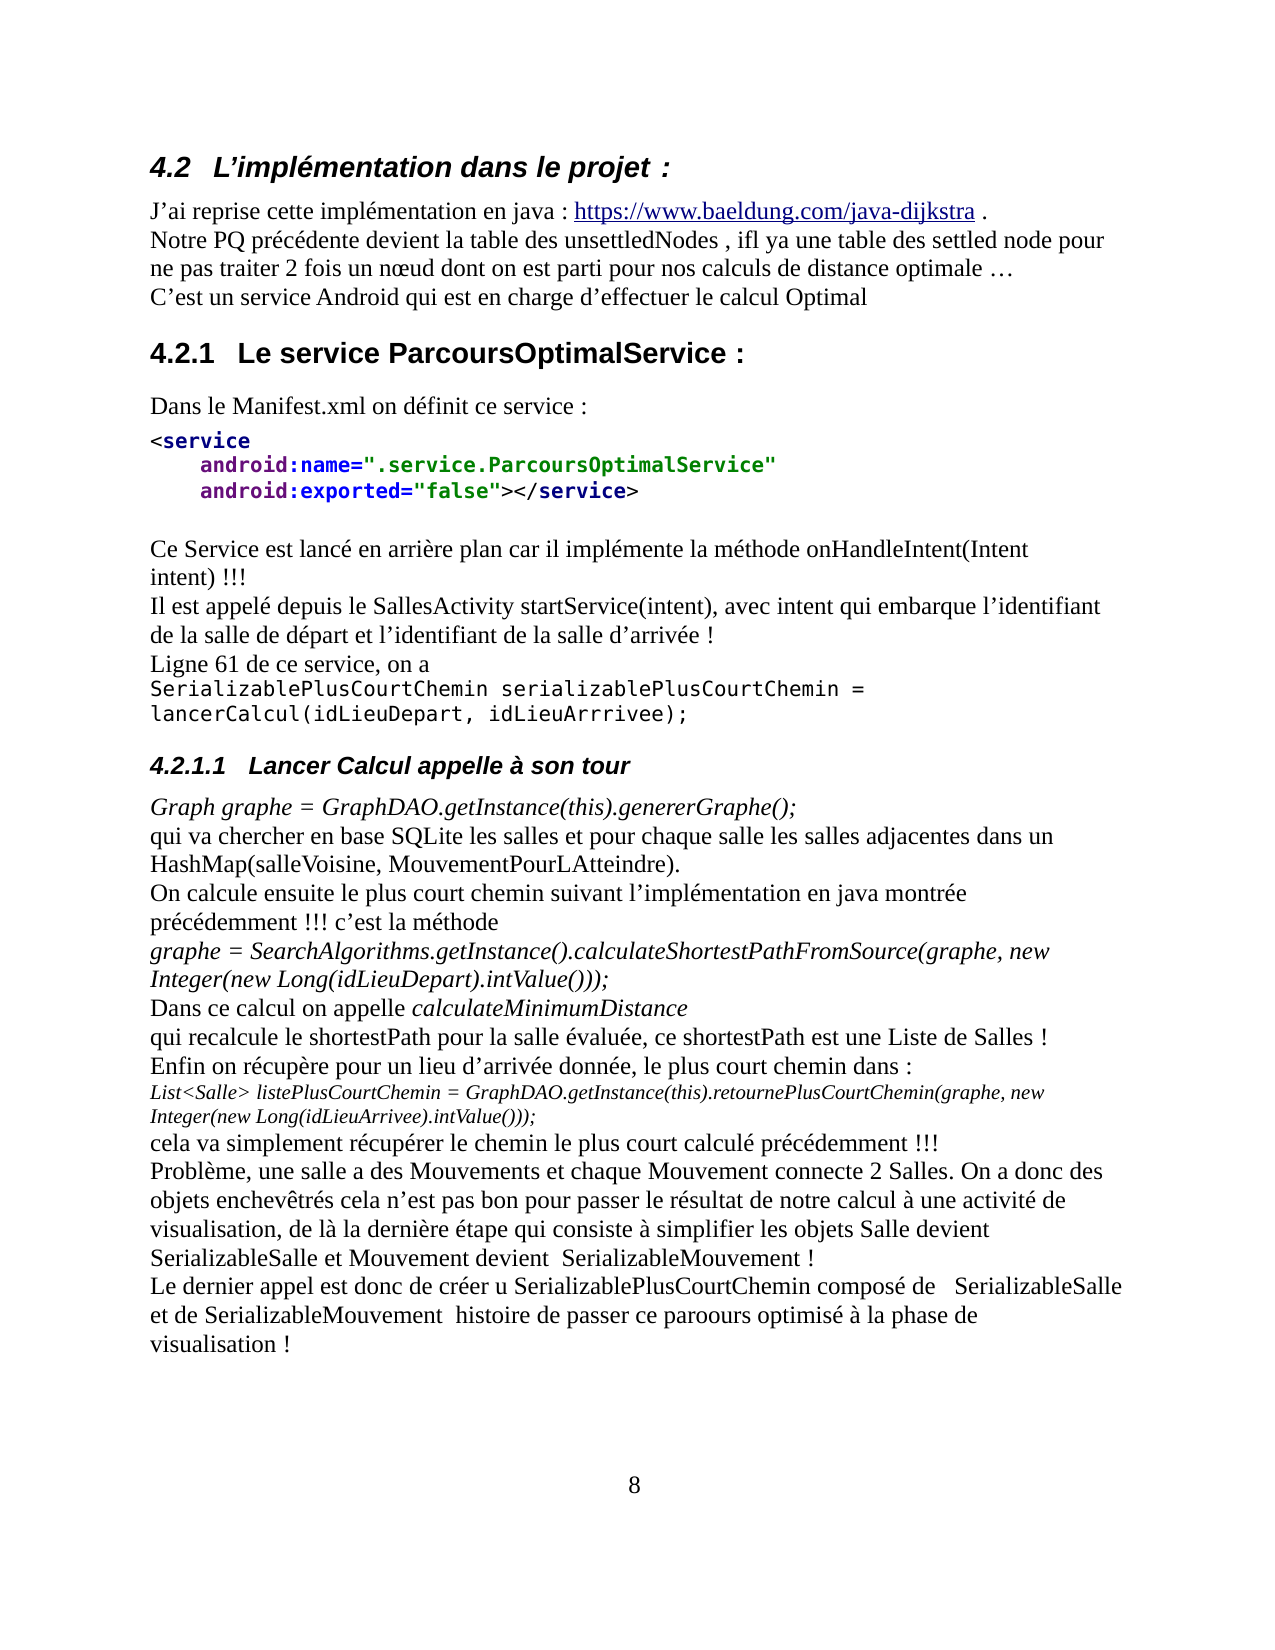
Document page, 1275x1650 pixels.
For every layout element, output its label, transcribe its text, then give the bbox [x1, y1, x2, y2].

subtitle Le service ParcoursOptimalService : [150, 336, 1125, 369]
text SerializablePlusCourtChemin serializablePlusCourtChemin = lancerCalcul(idLieuDepart, idLieuArrrivee); [150, 677, 1125, 726]
text Graph graphe = GraphDAO.getInstance(this).genererGraphe(); [150, 792, 1125, 821]
text On calcule ensuite le plus court chemin suivant l’implémentation en java montrée précédemment !!! c’est la méthode [150, 878, 1125, 936]
text Problème, une salle a des Mouvements et chaque Mouvement connecte 2 Salles. On a donc des objets enchevêtrés cela n’est pas bon pour passer le résultat de notre calcul à une activité de visualisation, de là la dernière étape qui consiste à simplifier les objets Salle devient SerializableSalle et Mouvement devient SerializableMouvement ! [150, 1156, 1125, 1271]
text Notre PQ précédente devient la table des unsettledNodes , ifl ya une table des settled node pour ne pas traiter 2 fois un nœud dont on est parti pour nos calculs de distance optimale … [150, 225, 1125, 282]
text cela va simplement récupérer le chemin le plus court calculé précédemment !!! [150, 1128, 1125, 1156]
subtitle L’implémentation dans le projet : [150, 150, 1125, 183]
text Il est appelé depuis le SallesActivity startService(intent), avec intent qui embarque l’identifiant de la salle de départ et l’identifiant de la salle d’arrivée ! [150, 591, 1125, 649]
text Dans ce calcul on appelle calculateMinimumDistance [150, 993, 1125, 1022]
text List<Salle> listePlusCourtChemin = GraphDAO.getInstance(this).retournePlusCourtChemin(graphe, new Integer(new Long(idLieuArrivee).intValue())); [150, 1079, 1125, 1128]
text Le dernier appel est donc de créer u SerializablePlusCourtChemin composé de SerializableSalle et de SerializableMouvement histoire de passer ce paroours optimisé à la phase de visualisation ! [150, 1271, 1125, 1358]
text android:exported="false"></service> [150, 479, 1125, 504]
text qui va chercher en base SQLite les salles et pour chaque salle les salles adjacentes dans un HashMap(salleVoisine, MouvementPourLAtteindre). [150, 821, 1125, 878]
text graphe = SearchAlgorithms.getInstance().calculateShortestPathFromSource(graphe, new Integer(new Long(idLieuDepart).intValue())); [150, 936, 1125, 993]
text C’est un service Android qui est en charge d’effectuer le calcul Optimal [150, 282, 1125, 311]
text Ligne 61 de ce service, on a [150, 649, 1125, 677]
text android:name=".service.ParcoursOptimalService" [150, 453, 1125, 479]
text qui recalcule le shortestPath pour la salle évaluée, ce shortestPath est une Liste de Salles ! [150, 1022, 1125, 1051]
text J’ai reprise cette implémentation en java : https://www.baeldung.com/java-dijkstra . [150, 196, 1125, 225]
subtitle Lancer Calcul appelle à son tour [150, 751, 1125, 779]
text Ce Service est lancé en arrière plan car il implémente la méthode onHandleIntent(Intent intent) !!! [150, 534, 1125, 591]
text Enfin on récupère pour un lieu d’arrivée donnée, le plus court chemin dans : [150, 1051, 1125, 1079]
text Dans le Manifest.xml on définit ce service : [150, 391, 1125, 420]
text <service [150, 429, 1125, 453]
